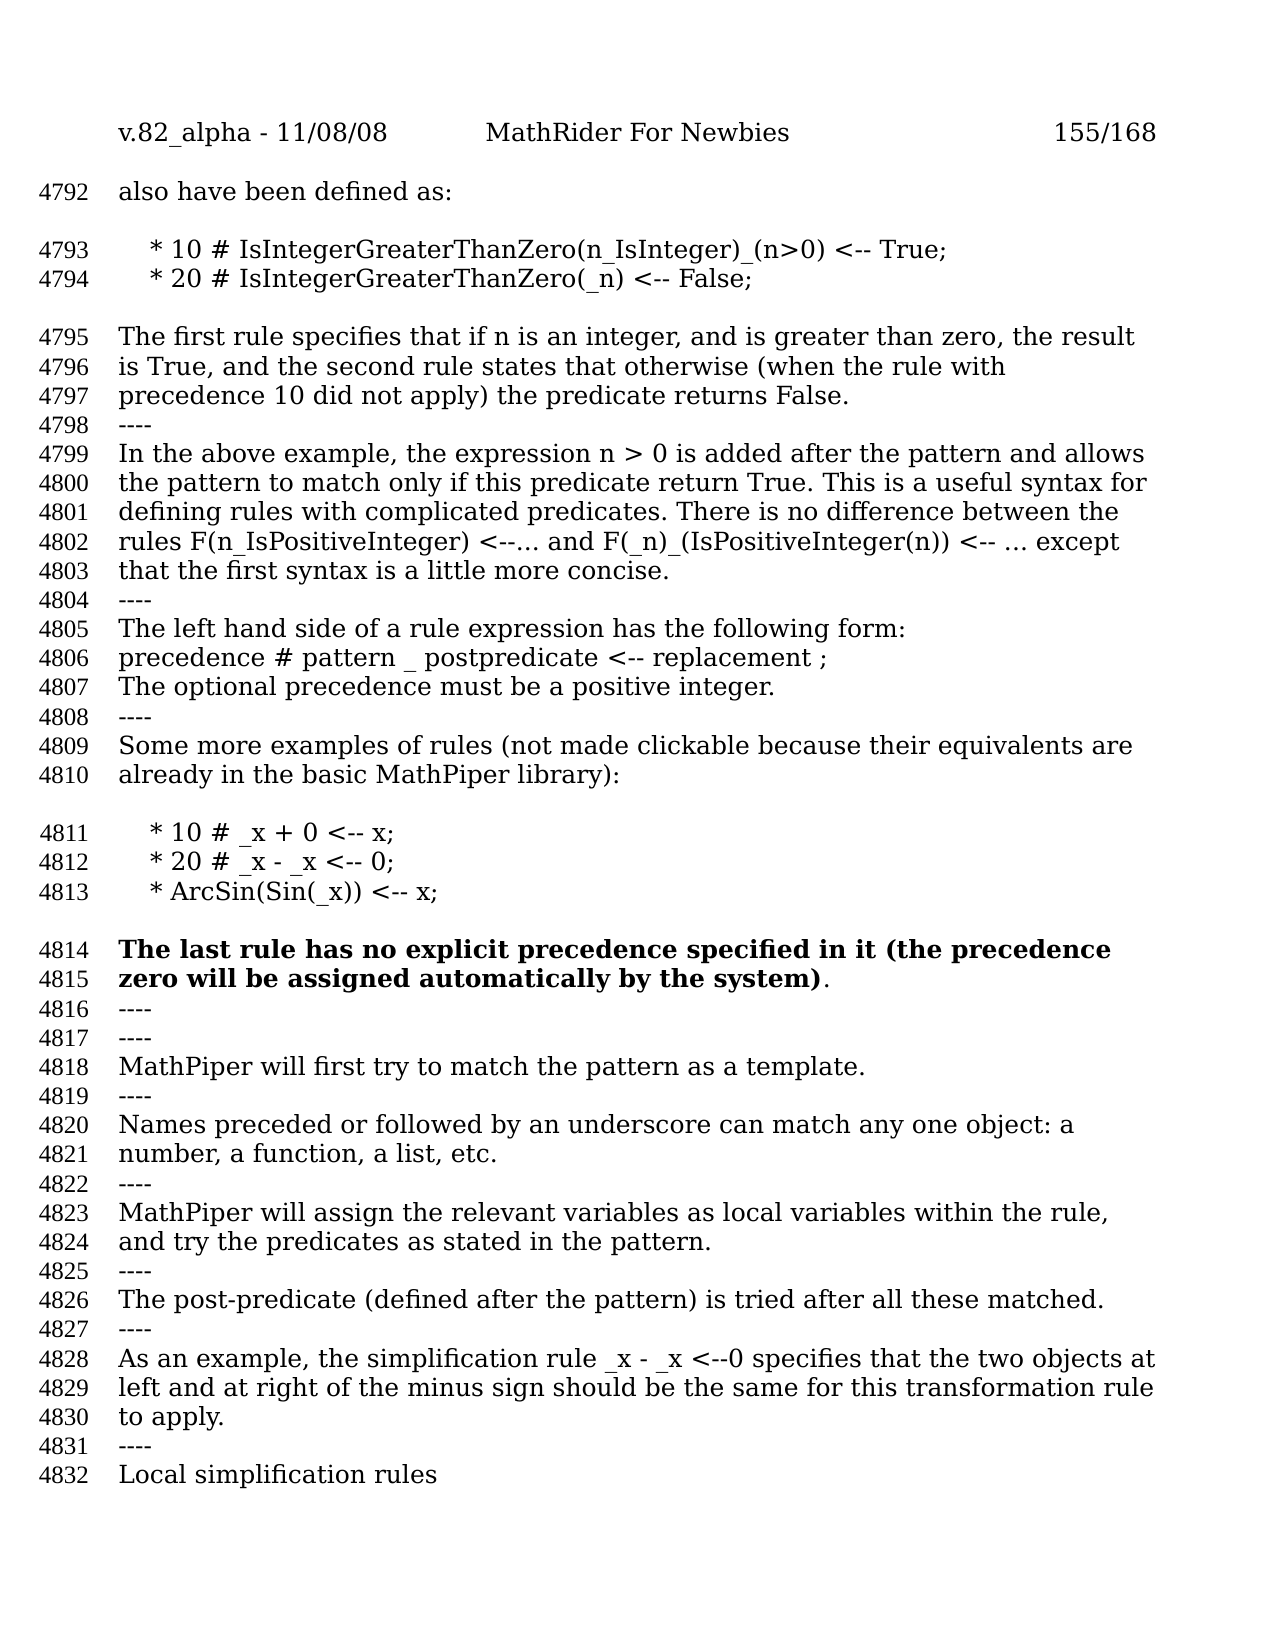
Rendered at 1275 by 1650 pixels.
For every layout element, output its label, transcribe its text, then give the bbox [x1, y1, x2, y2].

text Some more examples of rules (not made clickable because their equivalents are already in the basic MathPiper library): [118, 731, 1157, 789]
text ---- [118, 994, 1157, 1023]
text MathPiper will first try to match the pattern as a template. [118, 1052, 1157, 1081]
text precedence # pattern _ postpredicate <-- replacement ; [118, 643, 1157, 673]
text The optional precedence must be a positive integer. [118, 673, 1157, 702]
text ---- [118, 1315, 1157, 1344]
text The first rule specifies that if n is an integer, and is greater than zero, the result is True, and the second rule states that otherwise (when the rule with precedence 10 did not apply) the predicate returns False. [118, 323, 1157, 410]
text As an example, the simplification rule _x - _x <--0 specifies that the two objects at left and at right of the minus sign should be the same for this transformation rule to apply. [118, 1344, 1157, 1431]
text MathPiper will assign the relevant variables as local variables within the rule, and try the predicates as stated in the pattern. [118, 1198, 1157, 1256]
text Names preceded or followed by an underscore can match any one object: a number, a function, a list, etc. [118, 1111, 1157, 1169]
text * 20 # IsIntegerGreaterThanZero(_n) <-- False; [118, 264, 1157, 293]
text ---- [118, 1431, 1157, 1461]
text ---- [118, 702, 1157, 731]
text also have been defined as: [118, 177, 1157, 206]
text ---- [118, 1169, 1157, 1198]
text ---- [118, 585, 1157, 614]
text ---- [118, 1023, 1157, 1052]
text * 20 # _x - _x <-- 0; [118, 848, 1157, 877]
text * ArcSin(Sin(_x)) <-- x; [118, 877, 1157, 906]
text * 10 # IsIntegerGreaterThanZero(n_IsInteger)_(n>0) <-- True; [118, 235, 1157, 264]
text The last rule has no explicit precedence specified in it (the precedence zero will be assigned automatically by the system). [118, 935, 1157, 994]
text Local simplification rules [118, 1461, 1157, 1490]
text ---- [118, 1081, 1157, 1111]
text ---- [118, 410, 1157, 439]
text * 10 # _x + 0 <-- x; [118, 818, 1157, 848]
text ---- [118, 1256, 1157, 1286]
text The left hand side of a rule expression has the following form: [118, 614, 1157, 643]
text In the above example, the expression n > 0 is added after the pattern and allows the pattern to match only if this predicate return True. This is a useful syntax for defining rules with complicated predicates. There is no difference between the rules F(n_IsPositiveInteger) <--... and F(_n)_(IsPositiveInteger(n)) <-- ... except that the first syntax is a little more concise. [118, 439, 1157, 585]
text The post-predicate (defined after the pattern) is tried after all these matched. [118, 1286, 1157, 1315]
